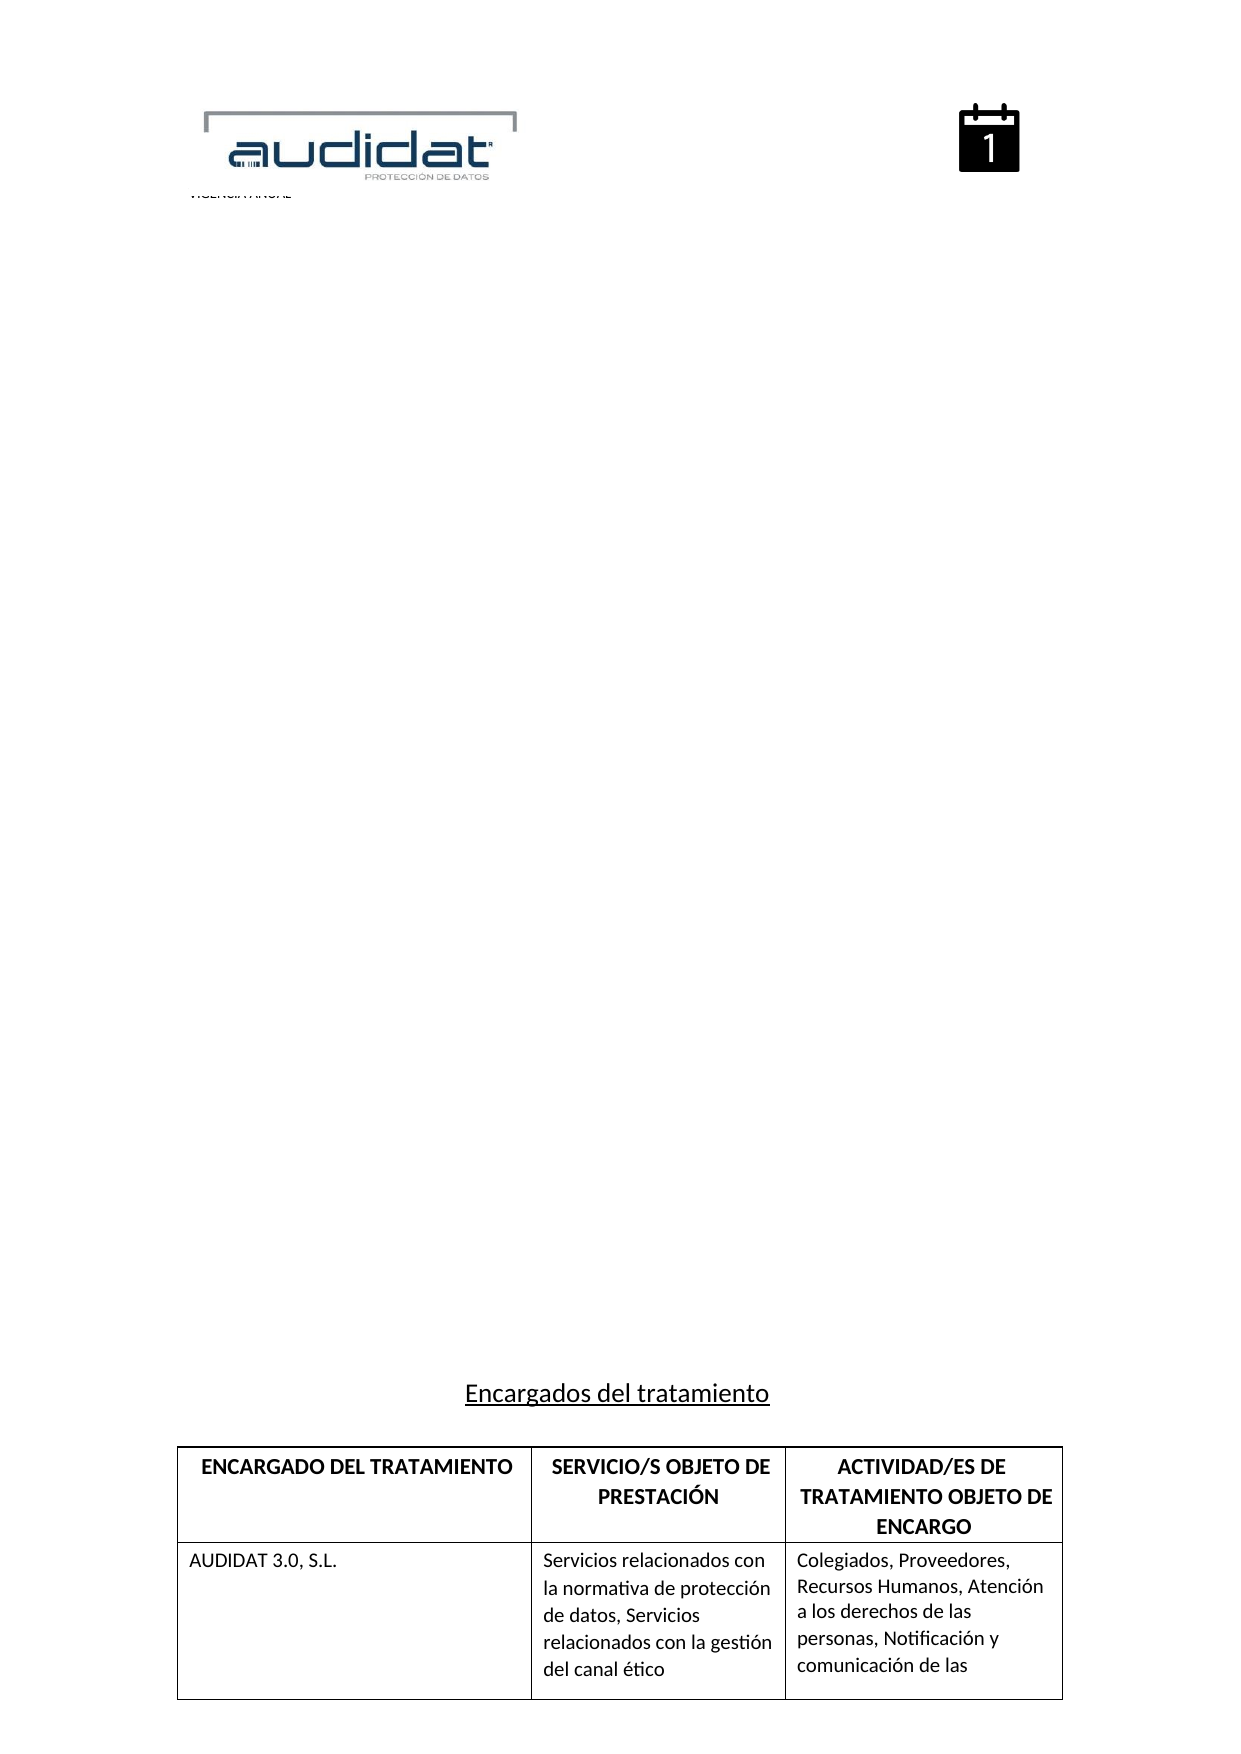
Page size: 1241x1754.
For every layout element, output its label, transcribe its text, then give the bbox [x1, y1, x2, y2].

table_cell Colegiados, Proveedores, Recursos Humanos, Atención a los derechos de las personas, Notificación y comunicación de las [786, 1543, 1062, 1699]
table_header SERVICIO/S OBJETO DE PRESTACIÓN [532, 1448, 785, 1542]
table_header ACTIVIDAD/ES DE TRATAMIENTO OBJETO DE ENCARGO [786, 1448, 1062, 1542]
subtitle Encargados del tratamiento [177, 1376, 1063, 1409]
table_cell Servicios relacionados con la normativa de protección de datos, Servicios relacionados con la gestión del canal ético [532, 1543, 785, 1699]
table_cell AUDIDAT 3.0, S.L. [178, 1543, 531, 1699]
table_header ENCARGADO DEL TRATAMIENTO [178, 1448, 531, 1542]
